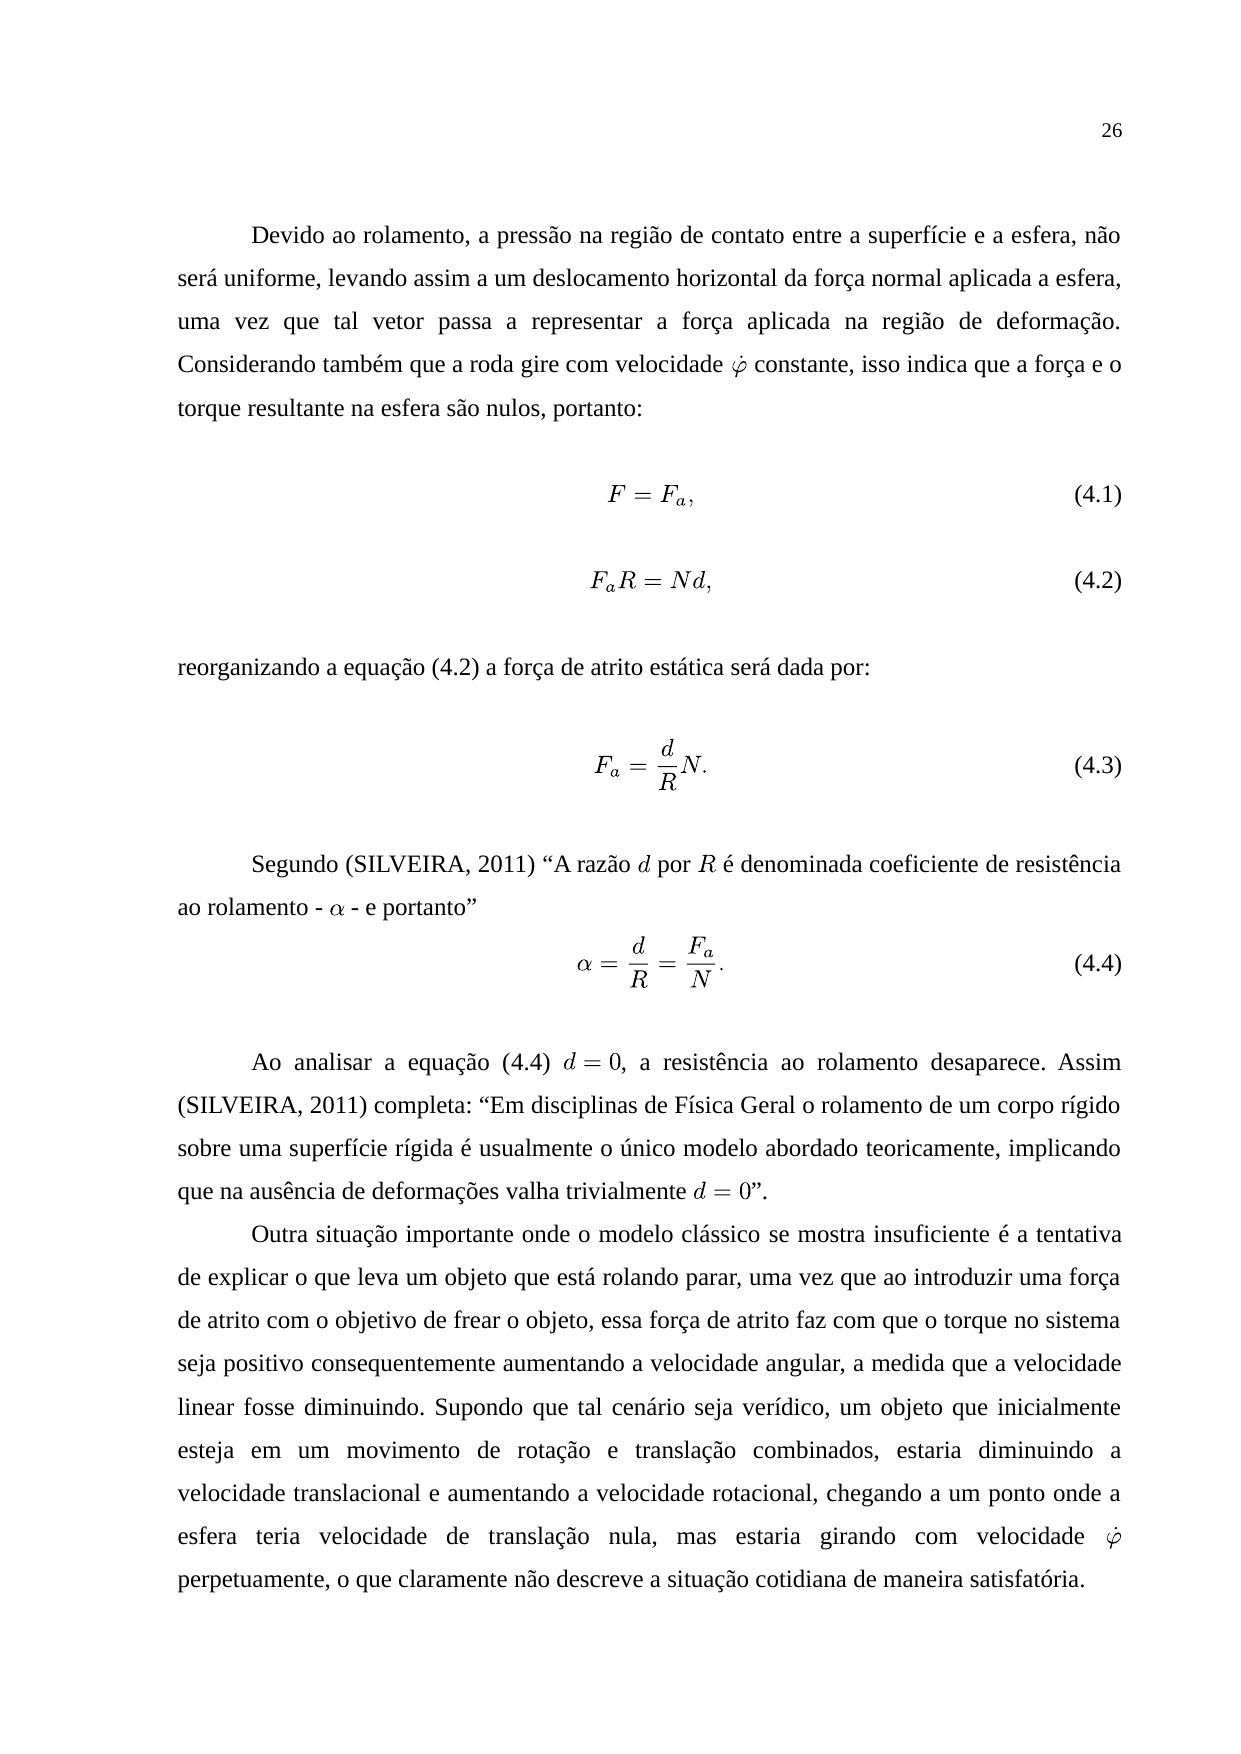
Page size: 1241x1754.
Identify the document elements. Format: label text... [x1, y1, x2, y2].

text (4.1) [177, 479, 1122, 508]
text Devido ao rolamento, a pressão na região de contato entre a superfície e a esfera, não será uniforme, levando assim a um deslocamento horizontal da força normal aplicada a esfera, uma vez que tal vetor passa a representar a força aplicada na região de deformação. Considerando também que a roda gire com velocidade constante, isso indica que a força e o torque resultante na esfera são nulos, portanto: [177, 220, 1122, 422]
text Outra situação importante onde o modelo clássico se mostra insuficiente é a tentativa de explicar o que leva um objeto que está rolando parar, uma vez que ao introduzir uma força de atrito com o objetivo de frear o objeto, essa força de atrito faz com que o torque no sistema seja positivo consequentemente aumentando a velocidade angular, a medida que a velocidade linear fosse diminuindo. Supondo que tal cenário seja verídico, um objeto que inicialmente esteja em um movimento de rotação e translação combinados, estaria diminuindo a velocidade translacional e aumentando a velocidade rotacional, chegando a um ponto onde a esfera teria velocidade de translação nula, mas estaria girando com velocidade perpetuamente, o que claramente não descreve a situação cotidiana de maneira satisfatória. [177, 1219, 1122, 1593]
text (4.4) [177, 935, 1122, 989]
text Segundo (SILVEIRA, 2011) “A razão por é denominada coeficiente de resistência ao rolamento - - e portanto” [177, 849, 1122, 921]
text reorganizando a equação (4.2) a força de atrito estática será dada por: [177, 652, 1122, 680]
text (4.3) [177, 738, 1122, 792]
text Ao analisar a equação (4.4) , a resistência ao rolamento desaparece. Assim (SILVEIRA, 2011) completa: “Em disciplinas de Física Geral o rolamento de um corpo rígido sobre uma superfície rígida é usualmente o único modelo abordado teoricamente, implicando que na ausência de deformações valha trivialmente ”. [177, 1047, 1122, 1205]
text (4.2) [177, 565, 1122, 594]
